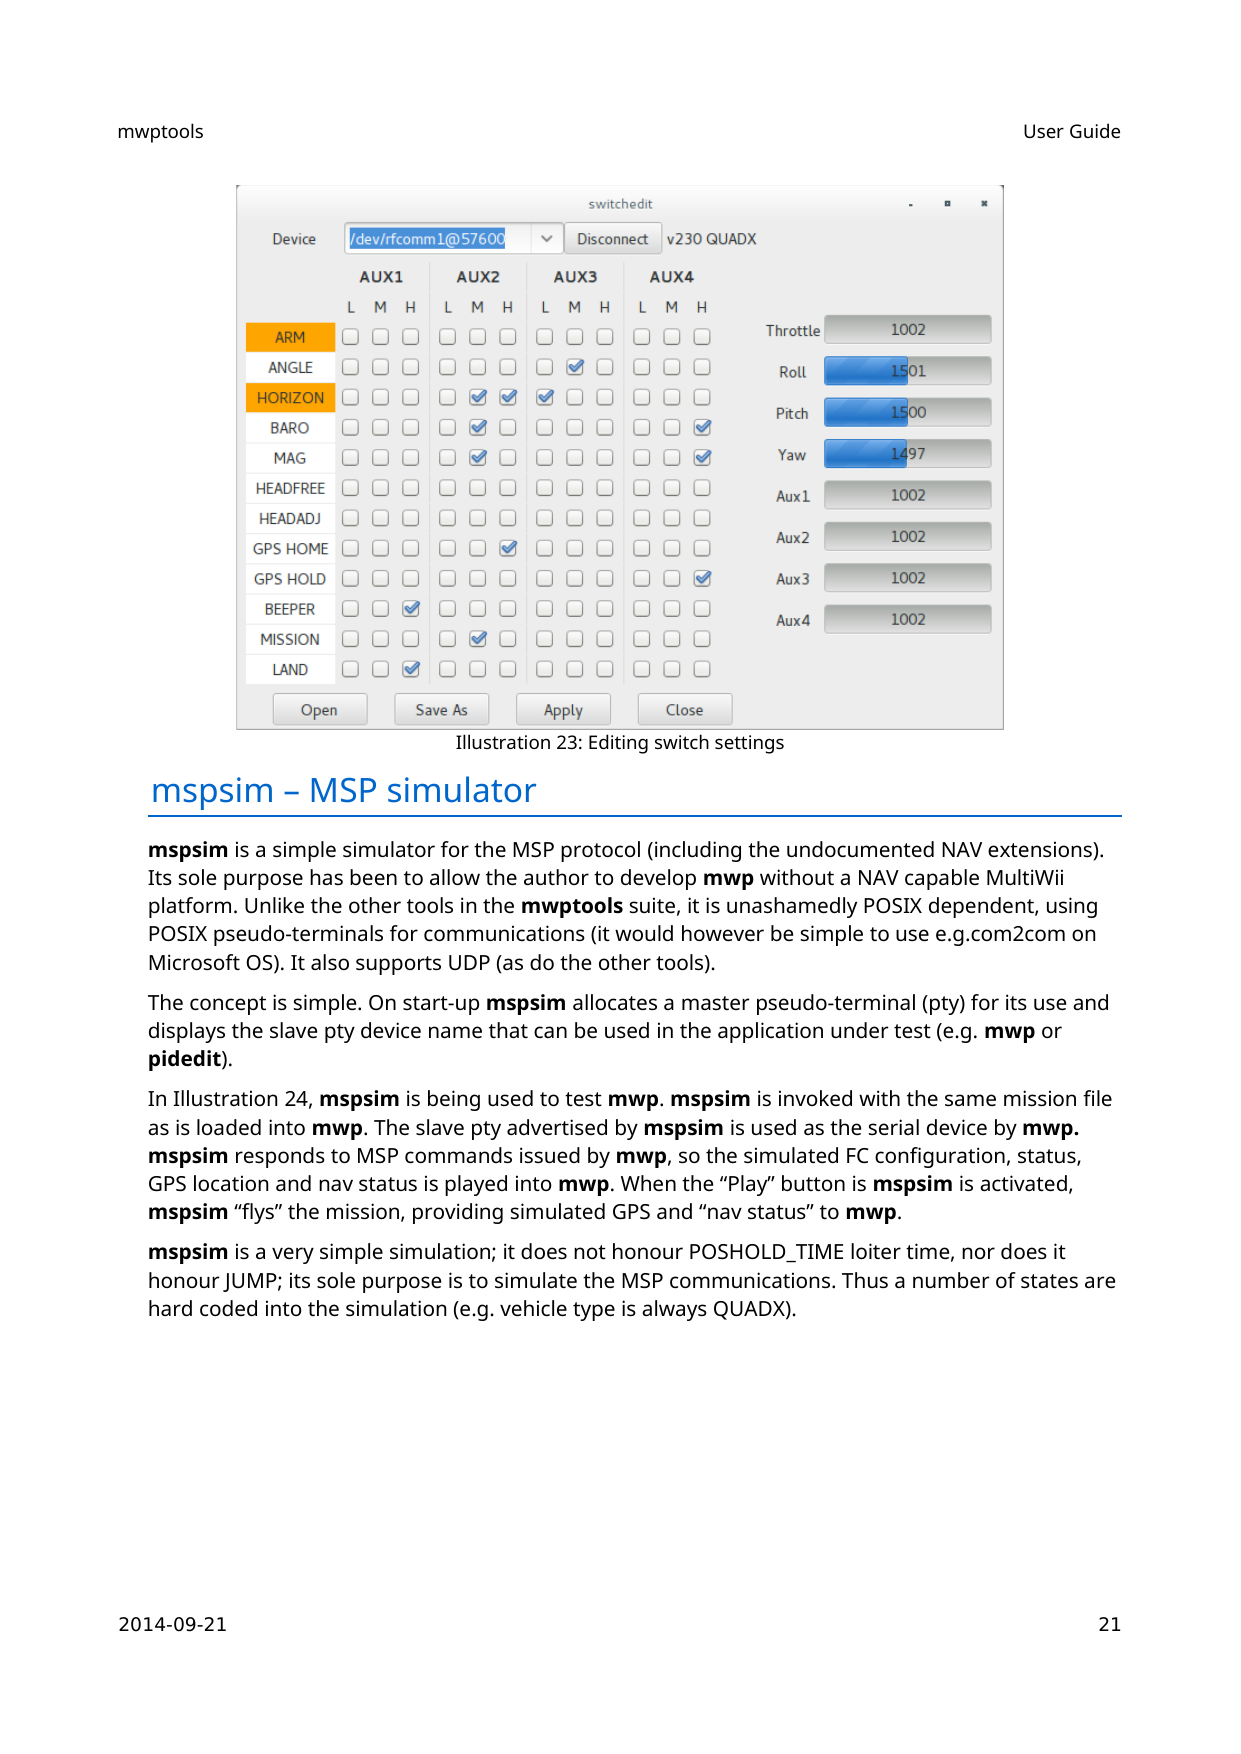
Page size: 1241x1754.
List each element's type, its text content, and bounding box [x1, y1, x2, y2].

text mspsim is a simple simulator for the MSP protocol (including the undocumented NAV extensions). Its sole purpose has been to allow the author to develop mwp without a NAV capable MultiWii platform. Unlike the other tools in the mwptools suite, it is unashamedly POSIX dependent, using POSIX pseudo-terminals for communications (it would however be simple to use e.g.com2com on Microsoft OS). It also supports UDP (as do the other tools). [148, 835, 1122, 976]
text mspsim is a very simple simulation; it does not honour POSHOLD_TIME loiter time, nor does it honour JUMP; its sole purpose is to simulate the MSP communications. Thus a number of states are hard coded into the simulation (e.g. vehicle type is always QUADX). [148, 1237, 1122, 1322]
text [236, 173, 1004, 185]
text Illustration 23: Editing switch settings [236, 730, 1004, 755]
subtitle mspsim – MSP simulator [148, 173, 1122, 815]
picture [236, 185, 1004, 730]
text The concept is simple. On start-up mspsim allocates a master pseudo-terminal (pty) for its use and displays the slave pty device name that can be used in the application under test (e.g. mwp or pidedit). [148, 988, 1122, 1073]
text In Illustration 24, mspsim is being used to test mwp. mspsim is invoked with the same mission file as is loaded into mwp. The slave pty advertised by mspsim is used as the serial device by mwp. mspsim responds to MSP commands issued by mwp, so the simulated FC configuration, status, GPS location and nav status is played into mwp. When the “Play” button is mspsim is activated, mspsim “flys” the mission, providing simulated GPS and “nav status” to mwp. [148, 1084, 1122, 1226]
